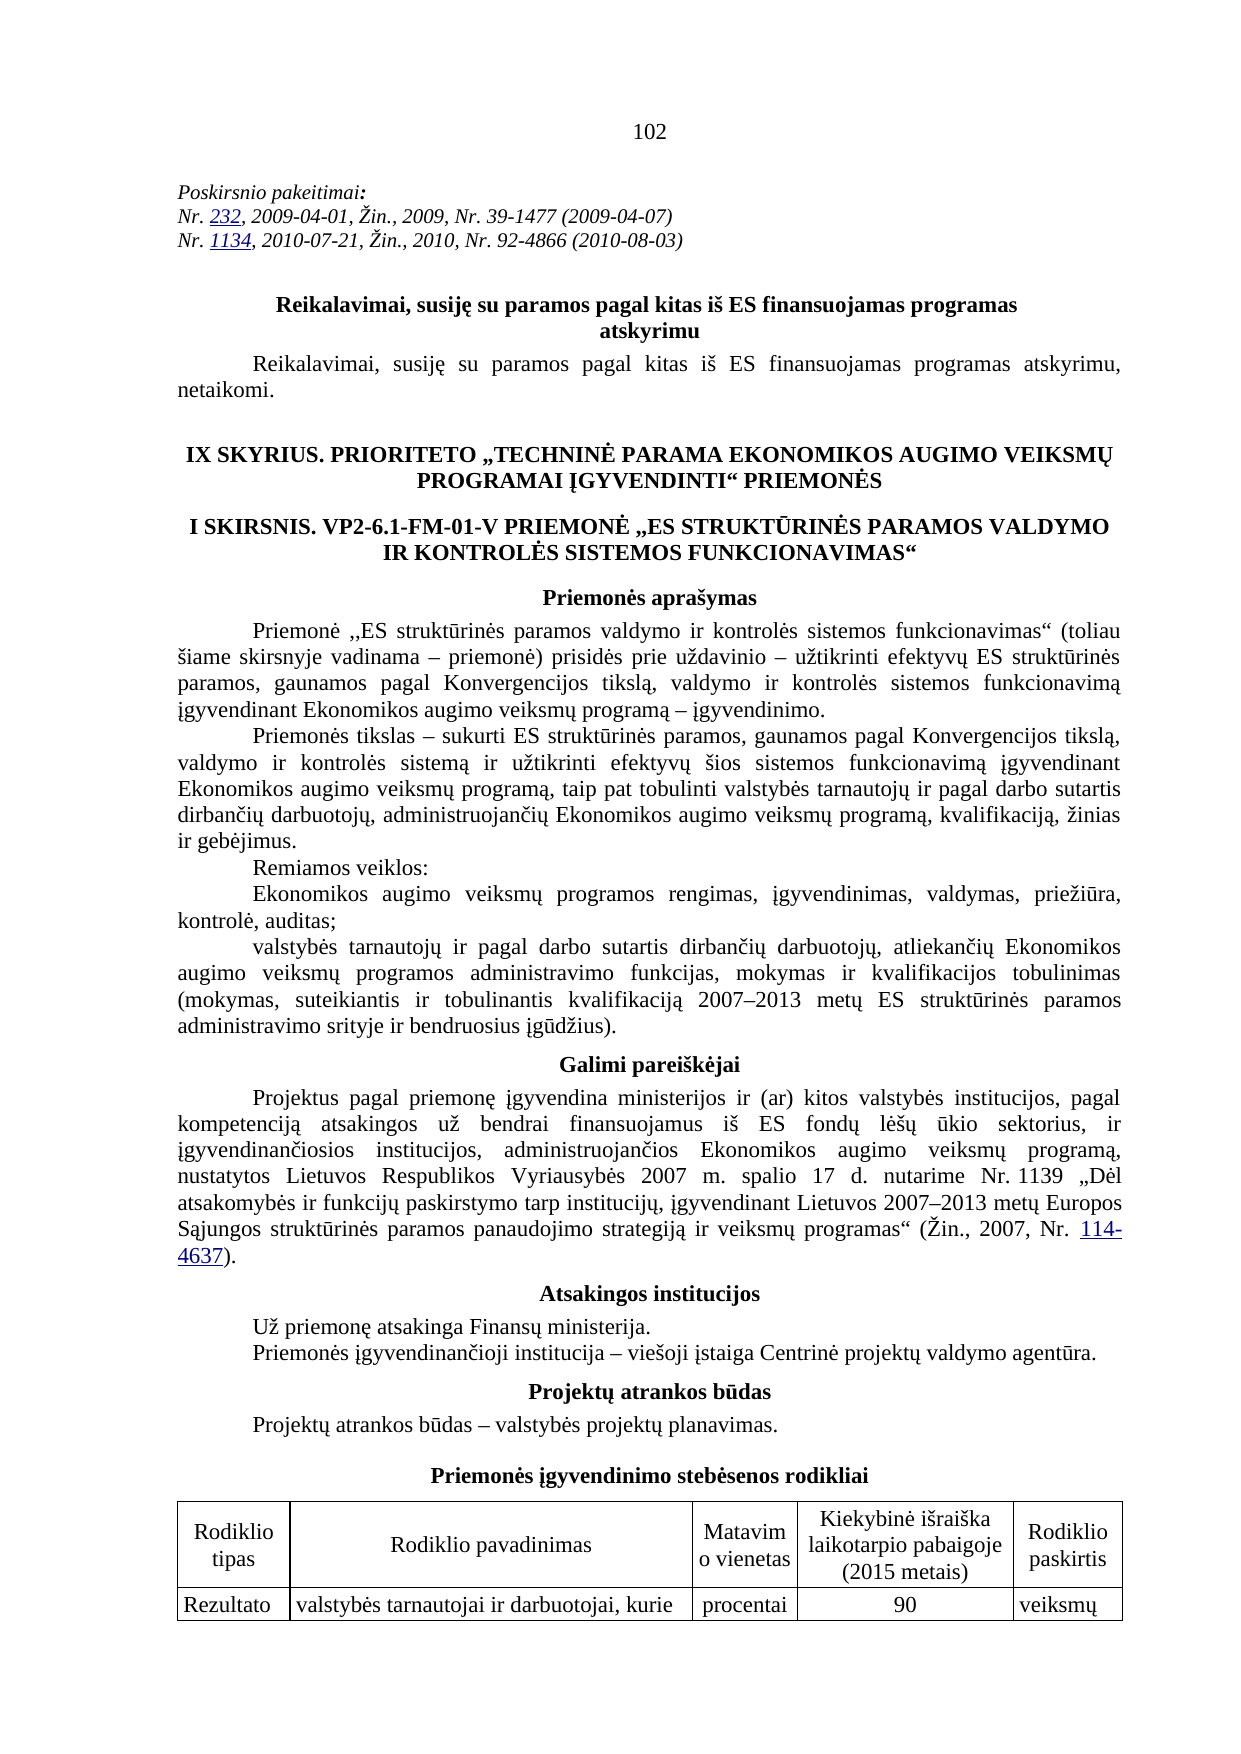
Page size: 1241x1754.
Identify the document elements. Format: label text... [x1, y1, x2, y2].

text Projektus pagal priemonę įgyvendina ministerijos ir (ar) kitos valstybės institucijos, pagal kompetenciją atsakingos už bendrai finansuojamus iš ES fondų lėšų ūkio sektorius, ir įgyvendinančiosios institucijos, administruojančios Ekonomikos augimo veiksmų programą, nustatytos Lietuvos Respublikos Vyriausybės 2007 m. spalio 17 d. nutarime Nr. 1139 „Dėl atsakomybės ir funkcijų paskirstymo tarp institucijų, įgyvendinant Lietuvos 2007–2013 metų Europos Sąjungos struktūrinės paramos panaudojimo strategiją ir veiksmų programas“ (Žin., 2007, Nr. 114-4637). [177, 1083, 1122, 1268]
text Nr. 232, 2009-04-01, Žin., 2009, Nr. 39-1477 (2009-04-07) [177, 204, 1122, 228]
table_cell veiksmų [1014, 1588, 1122, 1620]
text Priemonė ,,ES struktūrinės paramos valdymo ir kontrolės sistemos funkcionavimas“ (toliau šiame skirsnyje vadinama – priemonė) prisidės prie uždavinio – užtikrinti efektyvų ES struktūrinės paramos, gaunamos pagal Konvergencijos tikslą, valdymo ir kontrolės sistemos funkcionavimą įgyvendinant Ekonomikos augimo veiksmų programą – įgyvendinimo. [177, 617, 1122, 722]
table_cell valstybės tarnautojai ir darbuotojai, kurie [291, 1588, 692, 1620]
table_header Kiekybinė išraiška laikotarpio pabaigoje (2015 metais) [798, 1502, 1013, 1587]
text Galimi pareiškėjai [177, 1051, 1122, 1077]
text Priemonės įgyvendinimo stebėsenos rodikliai [177, 1462, 1122, 1489]
text valstybės tarnautojų ir pagal darbo sutartis dirbančių darbuotojų, atliekančių Ekonomikos augimo veiksmų programos administravimo funkcijas, mokymas ir kvalifikacijos tobulinimas (mokymas, suteikiantis ir tobulinantis kvalifikaciją 2007–2013 metų ES struktūrinės paramos administravimo srityje ir bendruosius įgūdžius). [177, 933, 1122, 1038]
text Reikalavimai, susiję su paramos pagal kitas iš ES finansuojamas programas atskyrimu [177, 264, 1122, 343]
subtitle Poskirsnio pakeitimai: [177, 180, 1122, 204]
text Ekonomikos augimo veiksmų programos rengimas, įgyvendinimas, valdymas, priežiūra, kontrolė, auditas; [177, 880, 1122, 933]
text IX SKYRIUS. PRIORITETO „TECHNINĖ PARAMA EKONOMIKOS AUGIMO VEIKSMŲ PROGRAMai ĮGYVENDINti“ PRIEMONĖS [177, 441, 1122, 494]
text Reikalavimai, susiję su paramos pagal kitas iš ES finansuojamas programas atskyrimu, netaikomi. [177, 350, 1122, 402]
text Projektų atrankos būdas [177, 1378, 1122, 1405]
text Nr. 1134, 2010-07-21, Žin., 2010, Nr. 92-4866 (2010-08-03) [177, 228, 1122, 252]
text Priemonės tikslas – sukurti ES struktūrinės paramos, gaunamos pagal Konvergencijos tikslą, valdymo ir kontrolės sistemą ir užtikrinti efektyvų šios sistemos funkcionavimą įgyvendinant Ekonomikos augimo veiksmų programą, taip pat tobulinti valstybės tarnautojų ir pagal darbo sutartis dirbančių darbuotojų, administruojančių Ekonomikos augimo veiksmų programą, kvalifikaciją, žinias ir gebėjimus. [177, 722, 1122, 854]
text Projektų atrankos būdas – valstybės projektų planavimas. [177, 1411, 1122, 1437]
table_cell Rezultato [178, 1588, 289, 1620]
table_header Rodiklio tipas [178, 1502, 289, 1587]
table_header Matavimo vienetas [693, 1502, 797, 1587]
text Atsakingos institucijos [177, 1281, 1122, 1307]
table_header Rodiklio pavadinimas [291, 1502, 692, 1587]
text I SKIRSNIS. VP2-6.1-FM-01-V PRIEMONĖ ,,ES STRUKTŪRINĖS PARAMOS VALDYMO IR KONTROLĖS SISTEMOS FUNKCIONAVIMAS“ [177, 513, 1122, 565]
text Už priemonę atsakinga Finansų ministerija. [177, 1313, 1122, 1339]
table_cell procentai [693, 1588, 797, 1620]
text Priemonės aprašymas [177, 584, 1122, 611]
text Remiamos veiklos: [177, 854, 1122, 880]
table_cell 90 [798, 1588, 1013, 1620]
table_header Rodiklio paskirtis [1014, 1502, 1122, 1587]
text Priemonės įgyvendinančioji institucija – viešoji įstaiga Centrinė projektų valdymo agentūra. [177, 1339, 1122, 1366]
